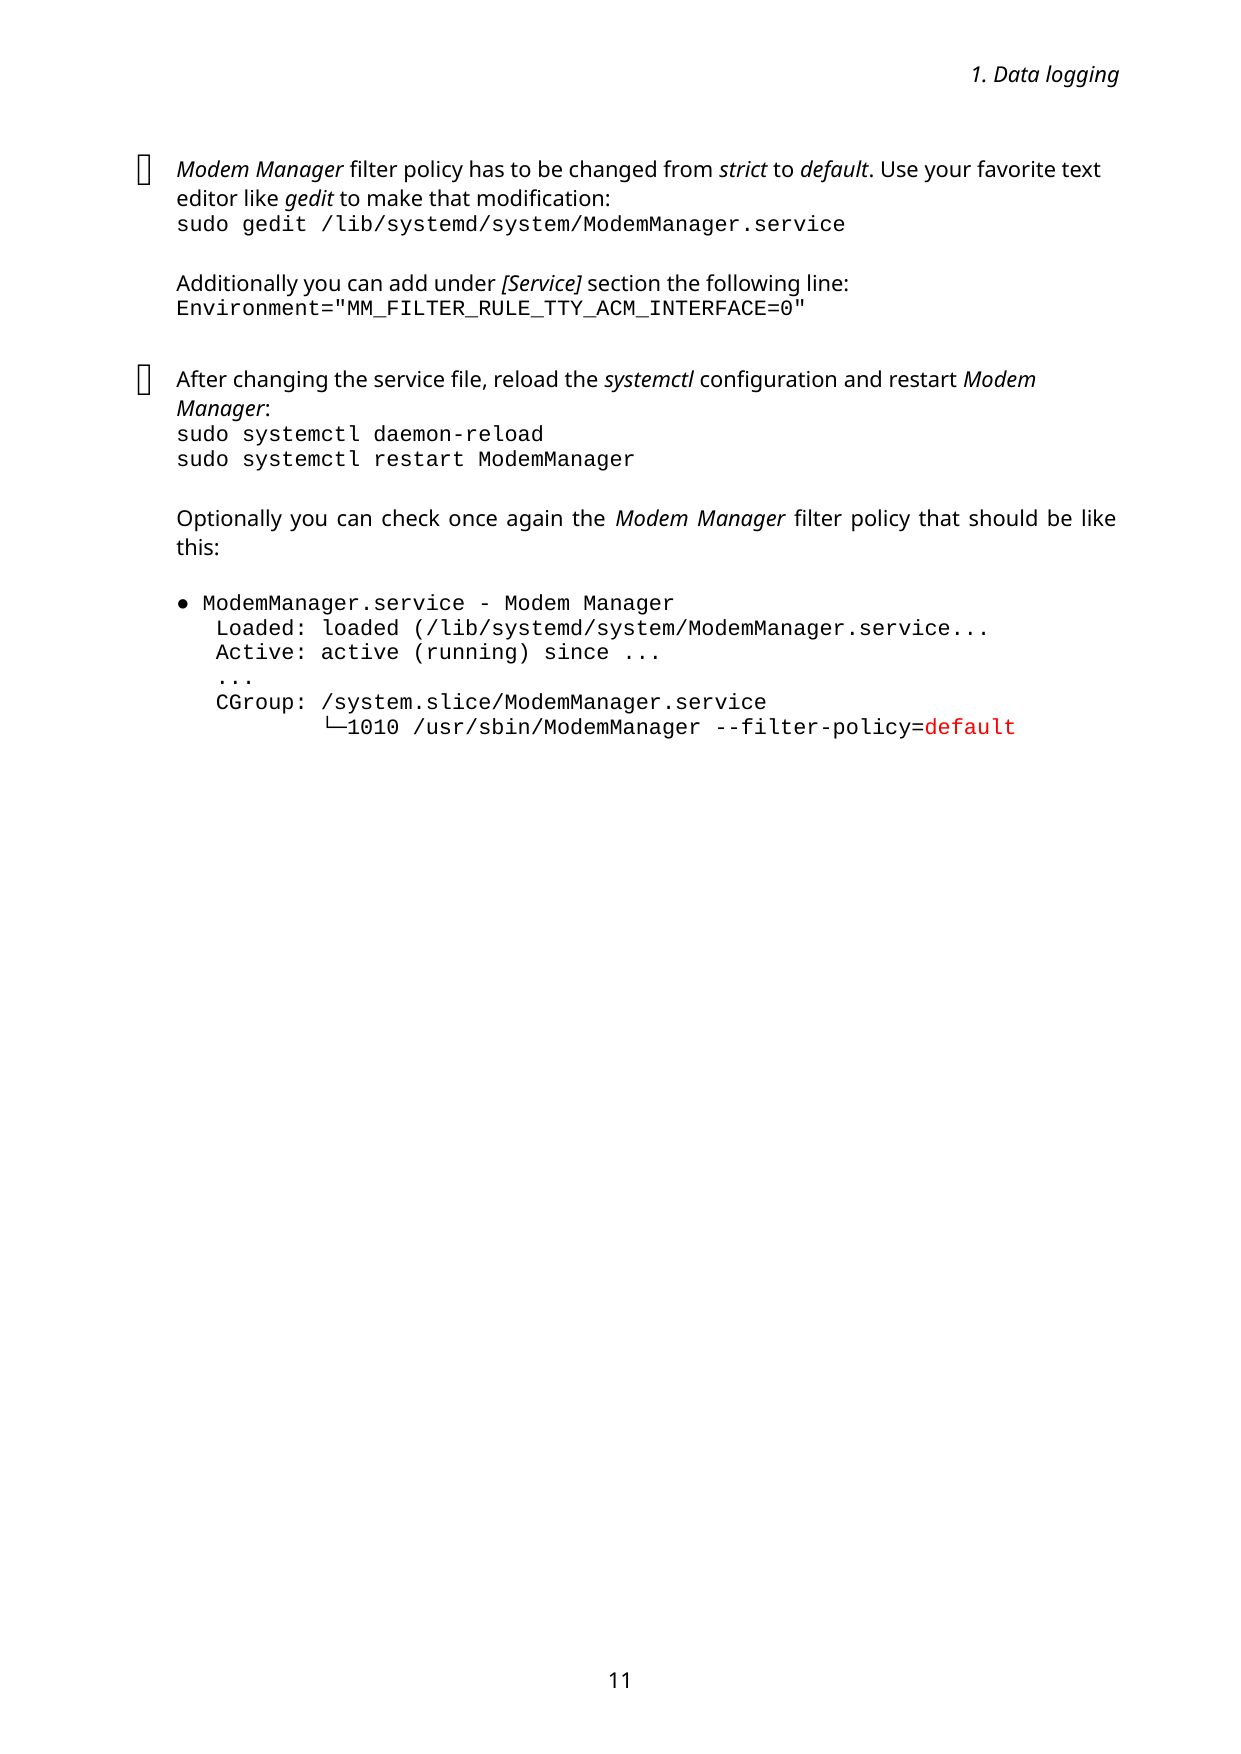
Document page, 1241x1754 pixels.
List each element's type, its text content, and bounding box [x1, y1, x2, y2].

table_cell  [118, 358, 171, 771]
table_cell  [118, 148, 171, 358]
table_header [171, 107, 1123, 148]
table_cell Modem Manager filter policy has to be changed from strict to default. Use your favorite text editor like gedit to make that modification: sudo gedit /lib/systemd/system/ModemManager.service Additionally you can add under [Service] section the following line: Environment="MM_FILTER_RULE_TTY_ACM_INTERFACE=0" [171, 148, 1123, 358]
table_cell After changing the service file, reload the systemctl configuration and restart Modem Manager: sudo systemctl daemon-reload sudo systemctl restart ModemManager Optionally you can check once again the Modem Manager filter policy that should be like this: ● ModemManager.service - Modem Manager Loaded: loaded (/lib/systemd/system/ModemManager.service... Active: active (running) since ... ... CGroup: /system.slice/ModemManager.service └─1010 /usr/sbin/ModemManager --filter-policy=default [171, 358, 1123, 771]
table_header [118, 107, 171, 148]
